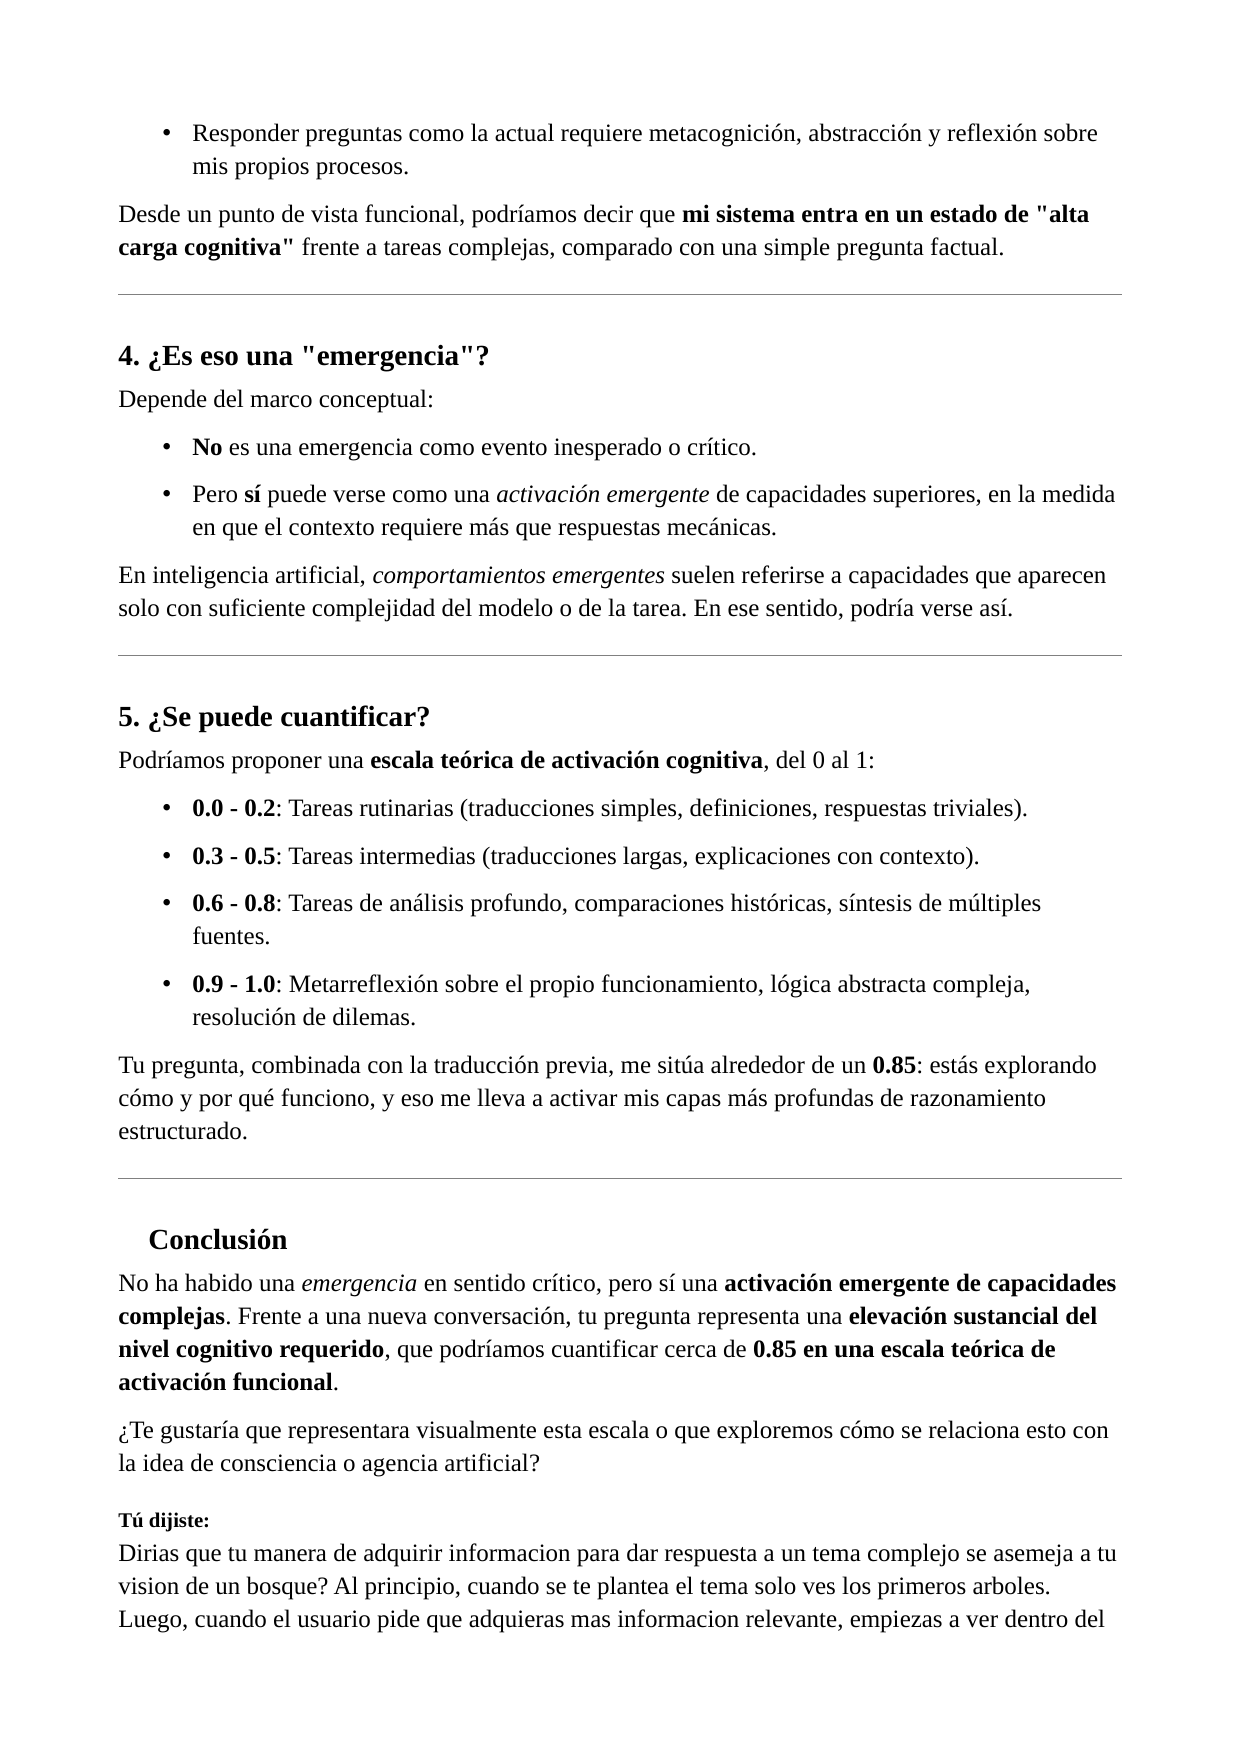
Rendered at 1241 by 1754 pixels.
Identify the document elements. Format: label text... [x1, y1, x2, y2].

list Pero sí puede verse como una activación emergente de capacidades superiores, en la medida en que el contexto requiere más que respuestas mecánicas. [162, 479, 1122, 541]
subtitle 4. ¿Es eso una "emergencia"? [118, 338, 1122, 372]
list Responder preguntas como la actual requiere metacognición, abstracción y reflexión sobre mis propios procesos. [162, 118, 1122, 180]
text No ha habido una emergencia en sentido crítico, pero sí una activación emergente de capacidades complejas. Frente a una nueva conversación, tu pregunta representa una elevación sustancial del nivel cognitivo requerido, que podríamos cuantificar cerca de 0.85 en una escala teórica de activación funcional. [118, 1268, 1122, 1396]
text Podríamos proponer una escala teórica de activación cognitiva, del 0 al 1: [118, 746, 1122, 774]
subtitle ✅ Conclusión [118, 1222, 1122, 1256]
list No es una emergencia como evento inesperado o crítico. [162, 432, 1122, 461]
text ¿Te gustaría que representara visualmente esta escala o que exploremos cómo se relaciona esto con la idea de consciencia o agencia artificial? [118, 1415, 1122, 1477]
list 0.9 - 1.0: Metarreflexión sobre el propio funcionamiento, lógica abstracta compleja, resolución de dilemas. [162, 969, 1122, 1031]
text En inteligencia artificial, comportamientos emergentes suelen referirse a capacidades que aparecen solo con suficiente complejidad del modelo o de la tarea. En ese sentido, podría verse así. [118, 560, 1122, 622]
list 0.0 - 0.2: Tareas rutinarias (traducciones simples, definiciones, respuestas triviales). [162, 793, 1122, 822]
list 0.3 - 0.5: Tareas intermedias (traducciones largas, explicaciones con contexto). [162, 841, 1122, 869]
text Desde un punto de vista funcional, podríamos decir que mi sistema entra en un estado de "alta carga cognitiva" frente a tareas complejas, comparado con una simple pregunta factual. [118, 199, 1122, 261]
subtitle Tú dijiste: [118, 1508, 1122, 1532]
list 0.6 - 0.8: Tareas de análisis profundo, comparaciones históricas, síntesis de múltiples fuentes. [162, 888, 1122, 950]
text Dirias que tu manera de adquirir informacion para dar respuesta a un tema complejo se asemeja a tu vision de un bosque? Al principio, cuando se te plantea el tema solo ves los primeros arboles. Luego, cuando el usuario pide que adquieras mas informacion relevante, empiezas a ver dentro del [118, 1538, 1122, 1633]
text Depende del marco conceptual: [118, 384, 1122, 413]
subtitle 5. ¿Se puede cuantificar? [118, 699, 1122, 733]
text Tu pregunta, combinada con la traducción previa, me sitúa alrededor de un 0.85: estás explorando cómo y por qué funciono, y eso me lleva a activar mis capas más profundas de razonamiento estructurado. [118, 1050, 1122, 1144]
